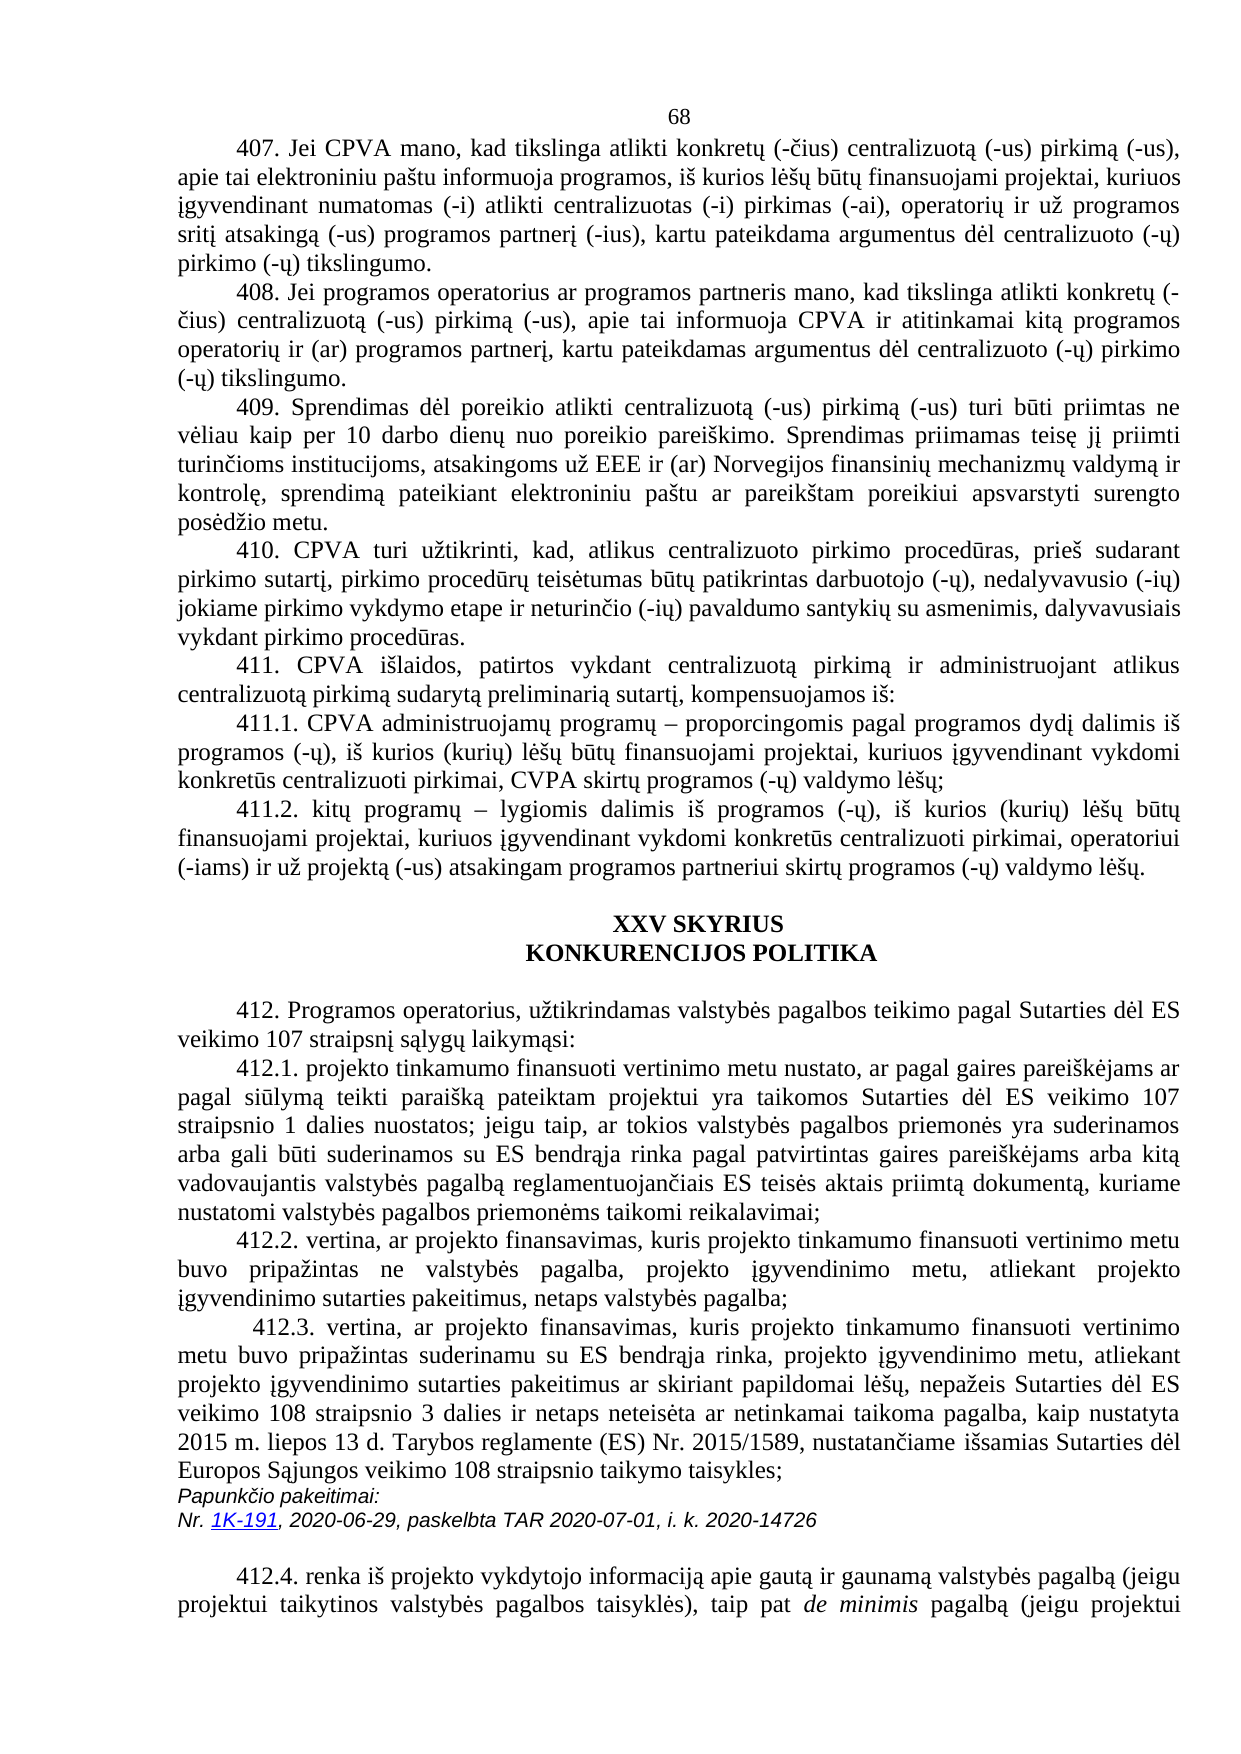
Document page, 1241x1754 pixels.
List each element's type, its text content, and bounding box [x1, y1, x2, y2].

text 411.1. CPVA administruojamų programų – proporcingomis pagal programos dydį dalimis iš programos (-ų), iš kurios (kurių) lėšų būtų finansuojami projektai, kuriuos įgyvendinant vykdomi konkretūs centralizuoti pirkimai, CVPA skirtų programos (-ų) valdymo lėšų; [177, 708, 1181, 794]
text XXV skyrius [215, 909, 1181, 938]
text 410. CPVA turi užtikrinti, kad, atlikus centralizuoto pirkimo procedūras, prieš sudarant pirkimo sutartį, pirkimo procedūrų teisėtumas būtų patikrintas darbuotojo (-ų), nedalyvavusio (-ių) jokiame pirkimo vykdymo etape ir neturinčio (-ių) pavaldumo santykių su asmenimis, dalyvavusiais vykdant pirkimo procedūras. [177, 535, 1181, 650]
text 412.4. renka iš projekto vykdytojo informaciją apie gautą ir gaunamą valstybės pagalbą (jeigu projektui taikytinos valstybės pagalbos taisyklės), taip pat de minimis pagalbą (jeigu projektui [177, 1561, 1181, 1618]
text KONKURENCIJOS POLITIKA [222, 938, 1181, 967]
text 412.3. vertina, ar projekto finansavimas, kuris projekto tinkamumo finansuoti vertinimo metu buvo pripažintas suderinamu su ES bendrąja rinka, projekto įgyvendinimo metu, atliekant projekto įgyvendinimo sutarties pakeitimus ar skiriant papildomai lėšų, nepažeis Sutarties dėl ES veikimo 108 straipsnio 3 dalies ir netaps neteisėta ar netinkamai taikoma pagalba, kaip nustatyta 2015 m. liepos 13 d. Tarybos reglamente (ES) Nr. 2015/1589, nustatančiame išsamias Sutarties dėl Europos Sąjungos veikimo 108 straipsnio taikymo taisykles; [177, 1312, 1181, 1484]
text 412.1. projekto tinkamumo finansuoti vertinimo metu nustato, ar pagal gaires pareiškėjams ar pagal siūlymą teikti paraišką pateiktam projektui yra taikomos Sutarties dėl ES veikimo 107 straipsnio 1 dalies nuostatos; jeigu taip, ar tokios valstybės pagalbos priemonės yra suderinamos arba gali būti suderinamos su ES bendrąja rinka pagal patvirtintas gaires pareiškėjams arba kitą vadovaujantis valstybės pagalbą reglamentuojančiais ES teisės aktais priimtą dokumentą, kuriame nustatomi valstybės pagalbos priemonėms taikomi reikalavimai; [177, 1053, 1181, 1225]
text 411. CPVA išlaidos, patirtos vykdant centralizuotą pirkimą ir administruojant atlikus centralizuotą pirkimą sudarytą preliminarią sutartį, kompensuojamos iš: [177, 650, 1181, 708]
text 412.2. vertina, ar projekto finansavimas, kuris projekto tinkamumo finansuoti vertinimo metu buvo pripažintas ne valstybės pagalba, projekto įgyvendinimo metu, atliekant projekto įgyvendinimo sutarties pakeitimus, netaps valstybės pagalba; [177, 1225, 1181, 1312]
text Papunkčio pakeitimai: [177, 1484, 1181, 1508]
text 408. Jei programos operatorius ar programos partneris mano, kad tikslinga atlikti konkretų (-čius) centralizuotą (-us) pirkimą (-us), apie tai informuoja CPVA ir atitinkamai kitą programos operatorių ir (ar) programos partnerį, kartu pateikdamas argumentus dėl centralizuoto (-ų) pirkimo (-ų) tikslingumo. [177, 277, 1181, 392]
text 409. Sprendimas dėl poreikio atlikti centralizuotą (-us) pirkimą (-us) turi būti priimtas ne vėliau kaip per 10 darbo dienų nuo poreikio pareiškimo. Sprendimas priimamas teisę jį priimti turinčioms institucijoms, atsakingoms už EEE ir (ar) Norvegijos finansinių mechanizmų valdymą ir kontrolę, sprendimą pateikiant elektroniniu paštu ar pareikštam poreikiui apsvarstyti surengto posėdžio metu. [177, 392, 1181, 535]
text 407. Jei CPVA mano, kad tikslinga atlikti konkretų (-čius) centralizuotą (-us) pirkimą (-us), apie tai elektroniniu paštu informuoja programos, iš kurios lėšų būtų finansuojami projektai, kuriuos įgyvendinant numatomas (-i) atlikti centralizuotas (-i) pirkimas (-ai), operatorių ir už programos sritį atsakingą (-us) programos partnerį (-ius), kartu pateikdama argumentus dėl centralizuoto (-ų) pirkimo (-ų) tikslingumo. [177, 133, 1181, 277]
text 411.2. kitų programų – lygiomis dalimis iš programos (-ų), iš kurios (kurių) lėšų būtų finansuojami projektai, kuriuos įgyvendinant vykdomi konkretūs centralizuoti pirkimai, operatoriui (-iams) ir už projektą (-us) atsakingam programos partneriui skirtų programos (-ų) valdymo lėšų. [177, 794, 1181, 880]
text 412. Programos operatorius, užtikrindamas valstybės pagalbos teikimo pagal Sutarties dėl ES veikimo 107 straipsnį sąlygų laikymąsi: [177, 995, 1181, 1053]
text Nr. 1K-191, 2020-06-29, paskelbta TAR 2020-07-01, i. k. 2020-14726 [177, 1508, 1181, 1532]
